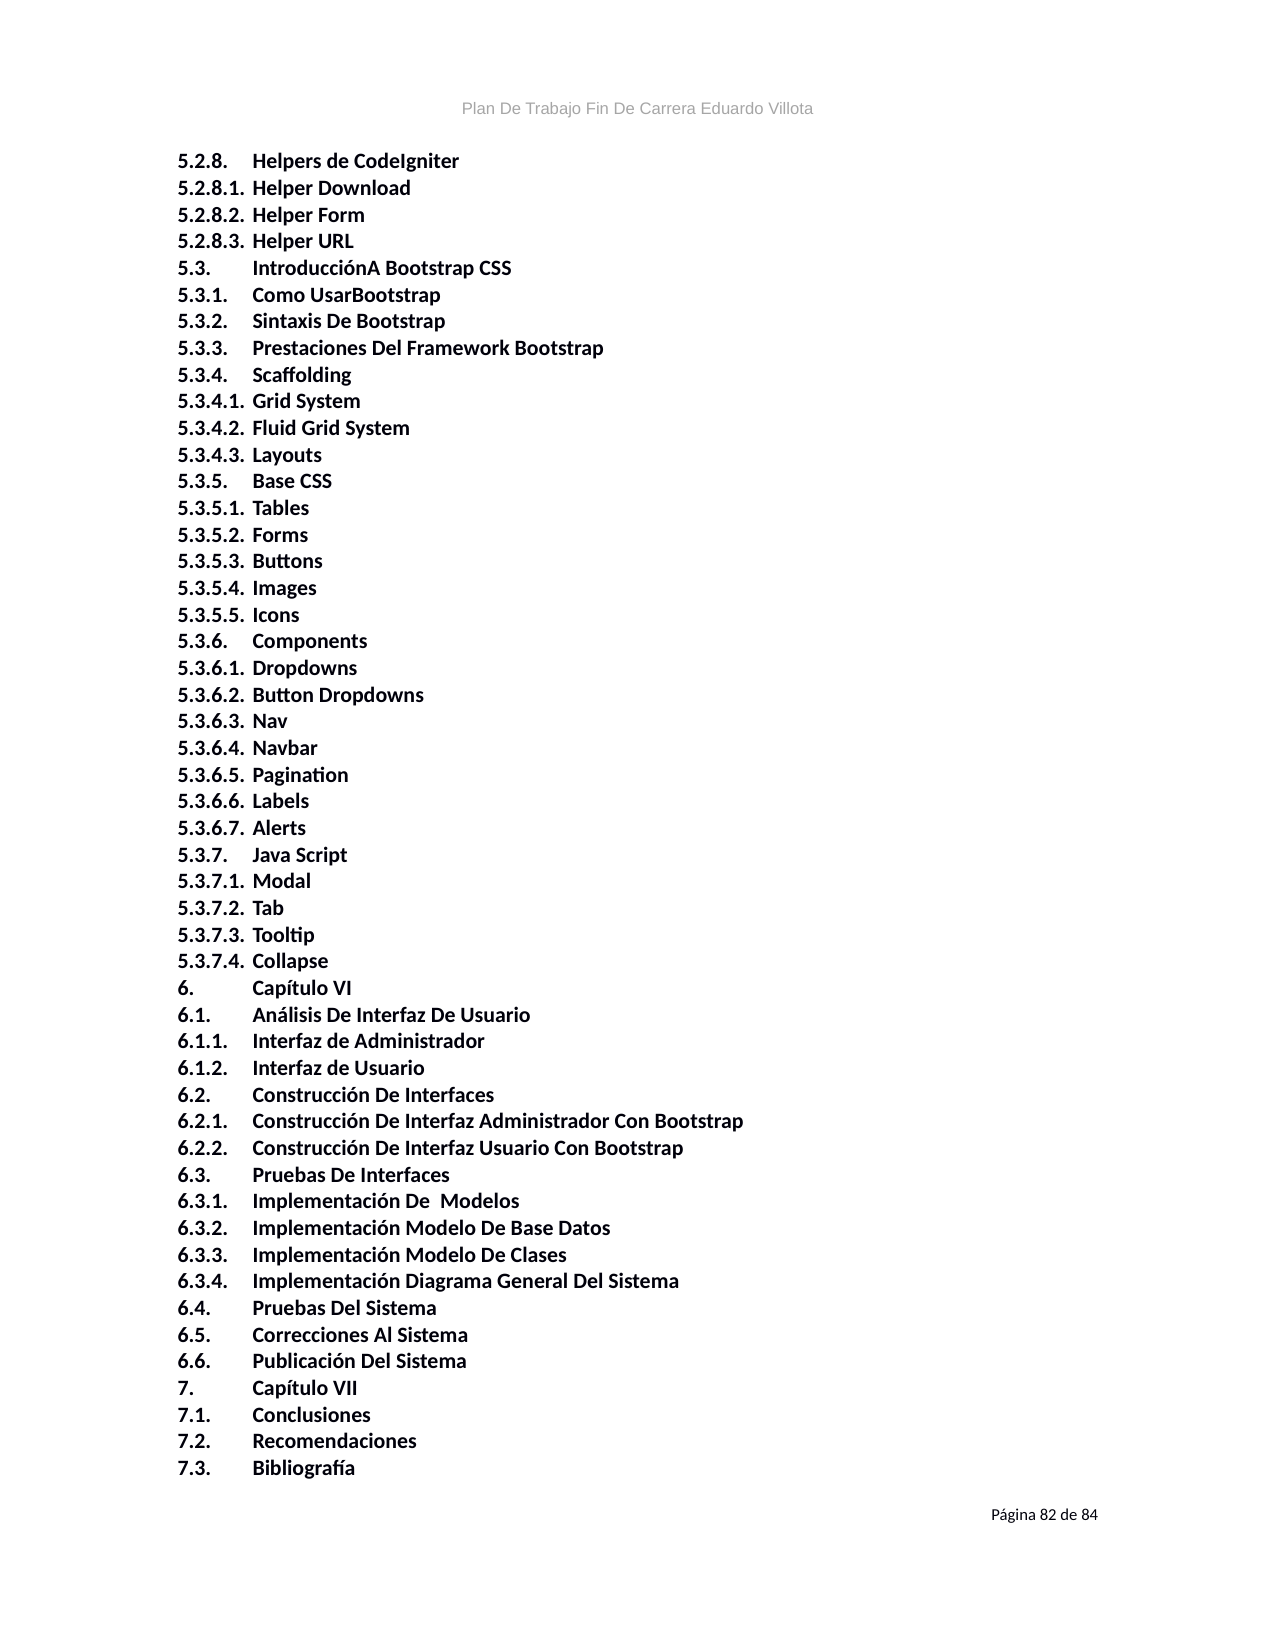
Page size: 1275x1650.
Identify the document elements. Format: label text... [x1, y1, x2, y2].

text 6.1.2. Interfaz de Usuario [177, 1054, 1098, 1081]
text 5.2.8.2. Helper Form [177, 201, 1098, 228]
text 5.3.6. Components [177, 628, 1098, 654]
text 5.3.5.5. Icons [177, 601, 1098, 628]
text 6.3.4. Implementación Diagrama General Del Sistema [177, 1268, 1098, 1294]
text 5.3.6.4. Navbar [177, 734, 1098, 761]
text 5.3.7.4. Collapse [177, 948, 1098, 974]
text 6. Capítulo VI [177, 974, 1098, 1001]
text 6.3.3. Implementación Modelo De Clases [177, 1241, 1098, 1268]
text 5.3.5.3. Buttons [177, 548, 1098, 574]
text 6.4. Pruebas Del Sistema [177, 1294, 1098, 1321]
text 6.2. Construcción De Interfaces [177, 1081, 1098, 1108]
text 7.3. Bibliografía [177, 1454, 1098, 1481]
text 6.1.1. Interfaz de Administrador [177, 1028, 1098, 1054]
text 5.3.6.3. Nav [177, 708, 1098, 734]
text 6.2.2. Construcción De Interfaz Usuario Con Bootstrap [177, 1134, 1098, 1161]
text 5.3.7.2. Tab [177, 894, 1098, 921]
text 5.3.4.1. Grid System [177, 388, 1098, 414]
text 6.3.1. Implementación De Modelos [177, 1188, 1098, 1214]
text 5.3.5.4. Images [177, 574, 1098, 601]
text 5.2.8.1. Helper Download [177, 174, 1098, 201]
text 5.3.7.3. Tooltip [177, 921, 1098, 948]
text 5.3.4. Scaffolding [177, 361, 1098, 388]
text 5.3.5.2. Forms [177, 521, 1098, 548]
text 6.3.2. Implementación Modelo De Base Datos [177, 1214, 1098, 1241]
text 6.2.1. Construcción De Interfaz Administrador Con Bootstrap [177, 1108, 1098, 1134]
text 5.2.8.3. Helper URL [177, 228, 1098, 254]
text 6.5. Correcciones Al Sistema [177, 1321, 1098, 1348]
text 6.1. Análisis De Interfaz De Usuario [177, 1001, 1098, 1028]
text 5.2.8. Helpers de CodeIgniter [177, 148, 1098, 174]
text 5.3.4.2. Fluid Grid System [177, 414, 1098, 441]
text 5.3.1. Como UsarBootstrap [177, 281, 1098, 308]
text 5.3. IntroducciónA Bootstrap CSS [177, 254, 1098, 281]
text 5.3.7. Java Script [177, 841, 1098, 868]
text 5.3.6.2. Button Dropdowns [177, 681, 1098, 708]
text 5.3.3. Prestaciones Del Framework Bootstrap [177, 334, 1098, 361]
text 5.3.6.1. Dropdowns [177, 654, 1098, 681]
text 5.3.5.1. Tables [177, 494, 1098, 521]
text 5.3.7.1. Modal [177, 868, 1098, 894]
text 5.3.6.7. Alerts [177, 814, 1098, 841]
text 6.3. Pruebas De Interfaces [177, 1161, 1098, 1188]
text 5.3.6.6. Labels [177, 788, 1098, 814]
text 5.3.4.3. Layouts [177, 441, 1098, 468]
text 6.6. Publicación Del Sistema [177, 1348, 1098, 1374]
text 5.3.6.5. Pagination [177, 761, 1098, 788]
text 7.2. Recomendaciones [177, 1428, 1098, 1454]
text 7. Capítulo VII [177, 1374, 1098, 1401]
text 5.3.5. Base CSS [177, 468, 1098, 494]
text 7.1. Conclusiones [177, 1401, 1098, 1428]
text 5.3.2. Sintaxis De Bootstrap [177, 308, 1098, 334]
